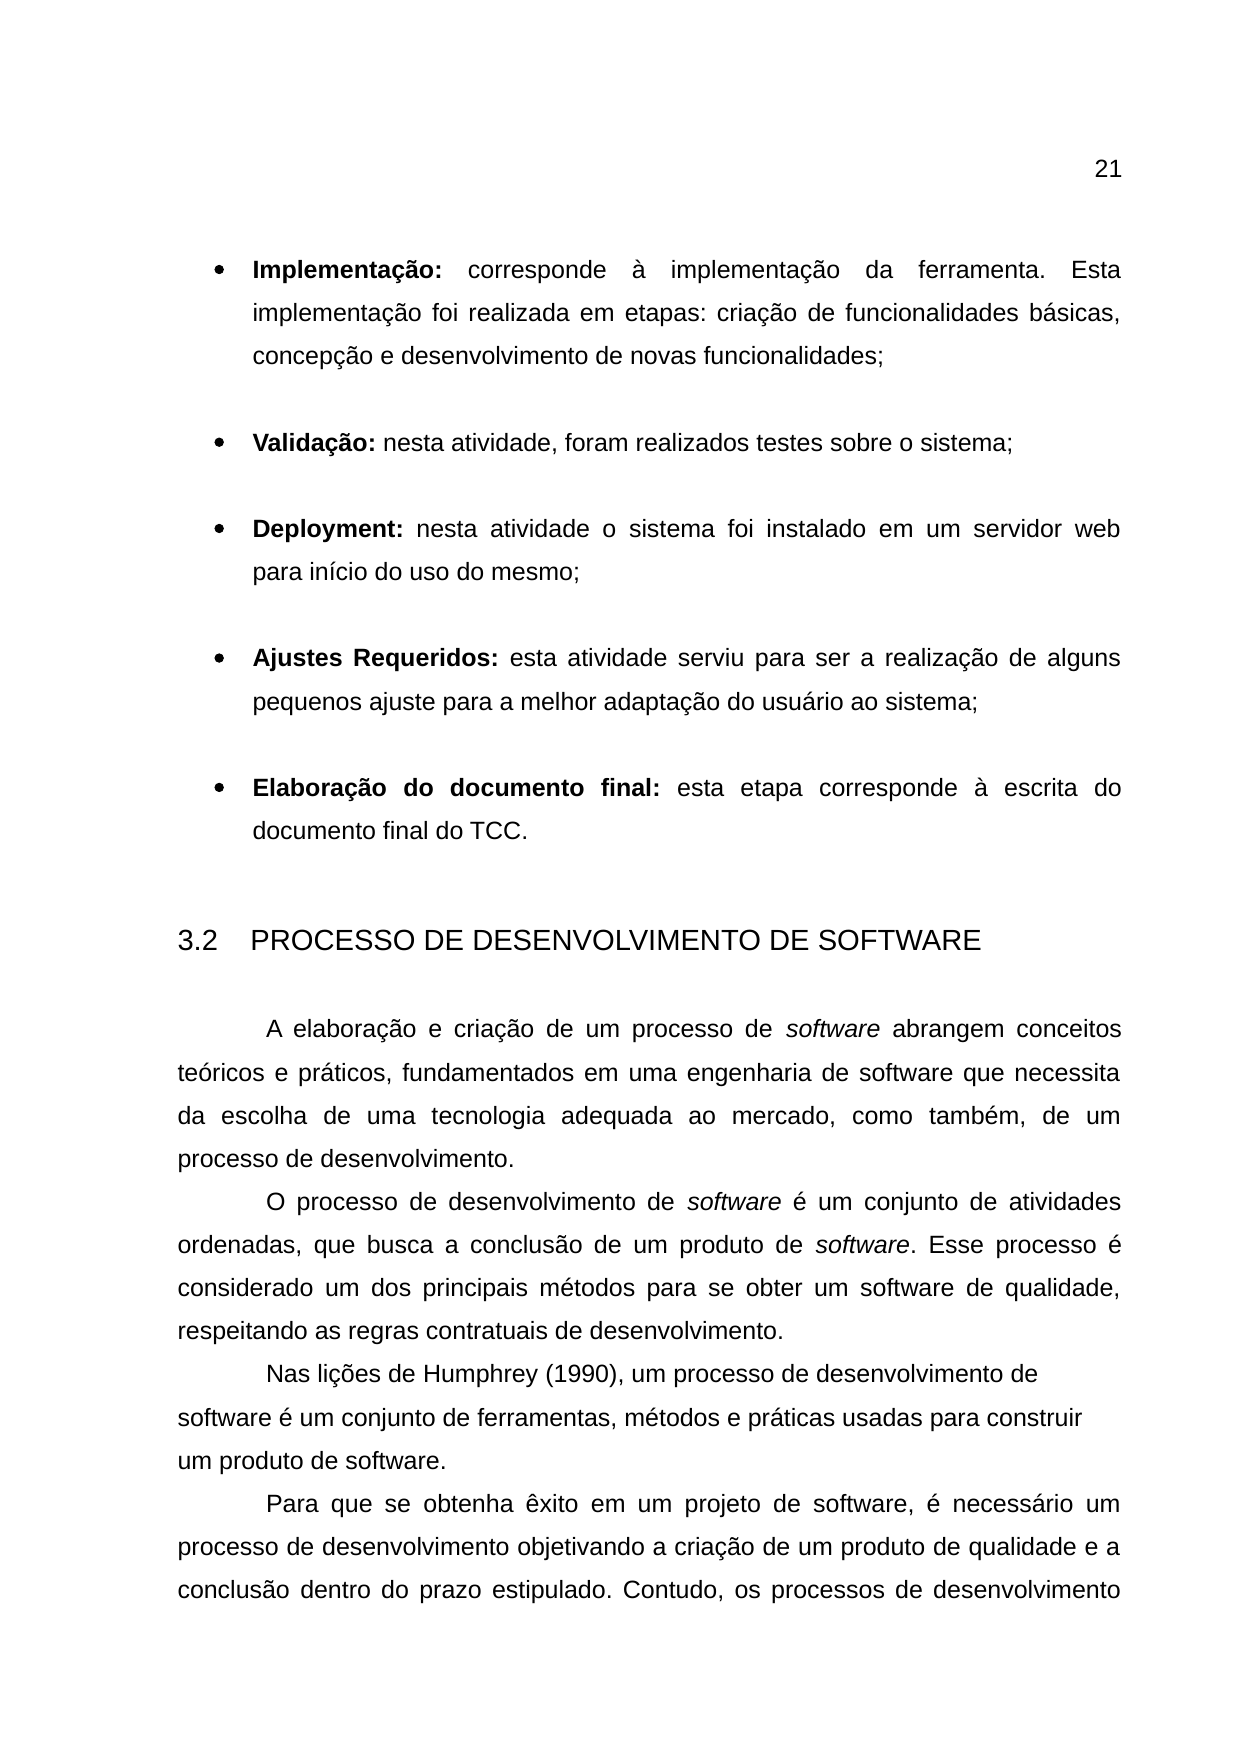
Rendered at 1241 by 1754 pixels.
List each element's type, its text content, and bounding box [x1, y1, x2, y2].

list Validação: nesta atividade, foram realizados testes sobre o sistema; [215, 427, 1122, 456]
text A elaboração e criação de um processo de software abrangem conceitos teóricos e práticos, fundamentados em uma engenharia de software que necessita da escolha de uma tecnologia adequada ao mercado, como também, de um processo de desenvolvimento. [177, 1014, 1122, 1172]
list Ajustes Requeridos: esta atividade serviu para ser a realização de alguns pequenos ajuste para a melhor adaptação do usuário ao sistema; [215, 643, 1122, 715]
text Nas lições de Humphrey (1990), um processo de desenvolvimento de software é um conjunto de ferramentas, métodos e práticas usadas para construir um produto de software. [177, 1359, 1122, 1474]
text O processo de desenvolvimento de software é um conjunto de atividades ordenadas, que busca a conclusão de um produto de software. Esse processo é considerado um dos principais métodos para se obter um software de qualidade, respeitando as regras contratuais de desenvolvimento. [177, 1187, 1122, 1345]
subtitle PROCESSO DE DESENVOLVIMENTO DE SOFTWARE [177, 923, 1122, 957]
list Elaboração do documento final: esta etapa corresponde à escrita do documento final do TCC. [215, 773, 1122, 845]
list Deployment: nesta atividade o sistema foi instalado em um servidor web para início do uso do mesmo; [215, 514, 1122, 586]
text Para que se obtenha êxito em um projeto de software, é necessário um processo de desenvolvimento objetivando a criação de um produto de qualidade e a conclusão dentro do prazo estipulado. Contudo, os processos de desenvolvimento [177, 1489, 1122, 1604]
list Implementação: corresponde à implementação da ferramenta. Esta implementação foi realizada em etapas: criação de funcionalidades básicas, concepção e desenvolvimento de novas funcionalidades; [215, 255, 1122, 370]
